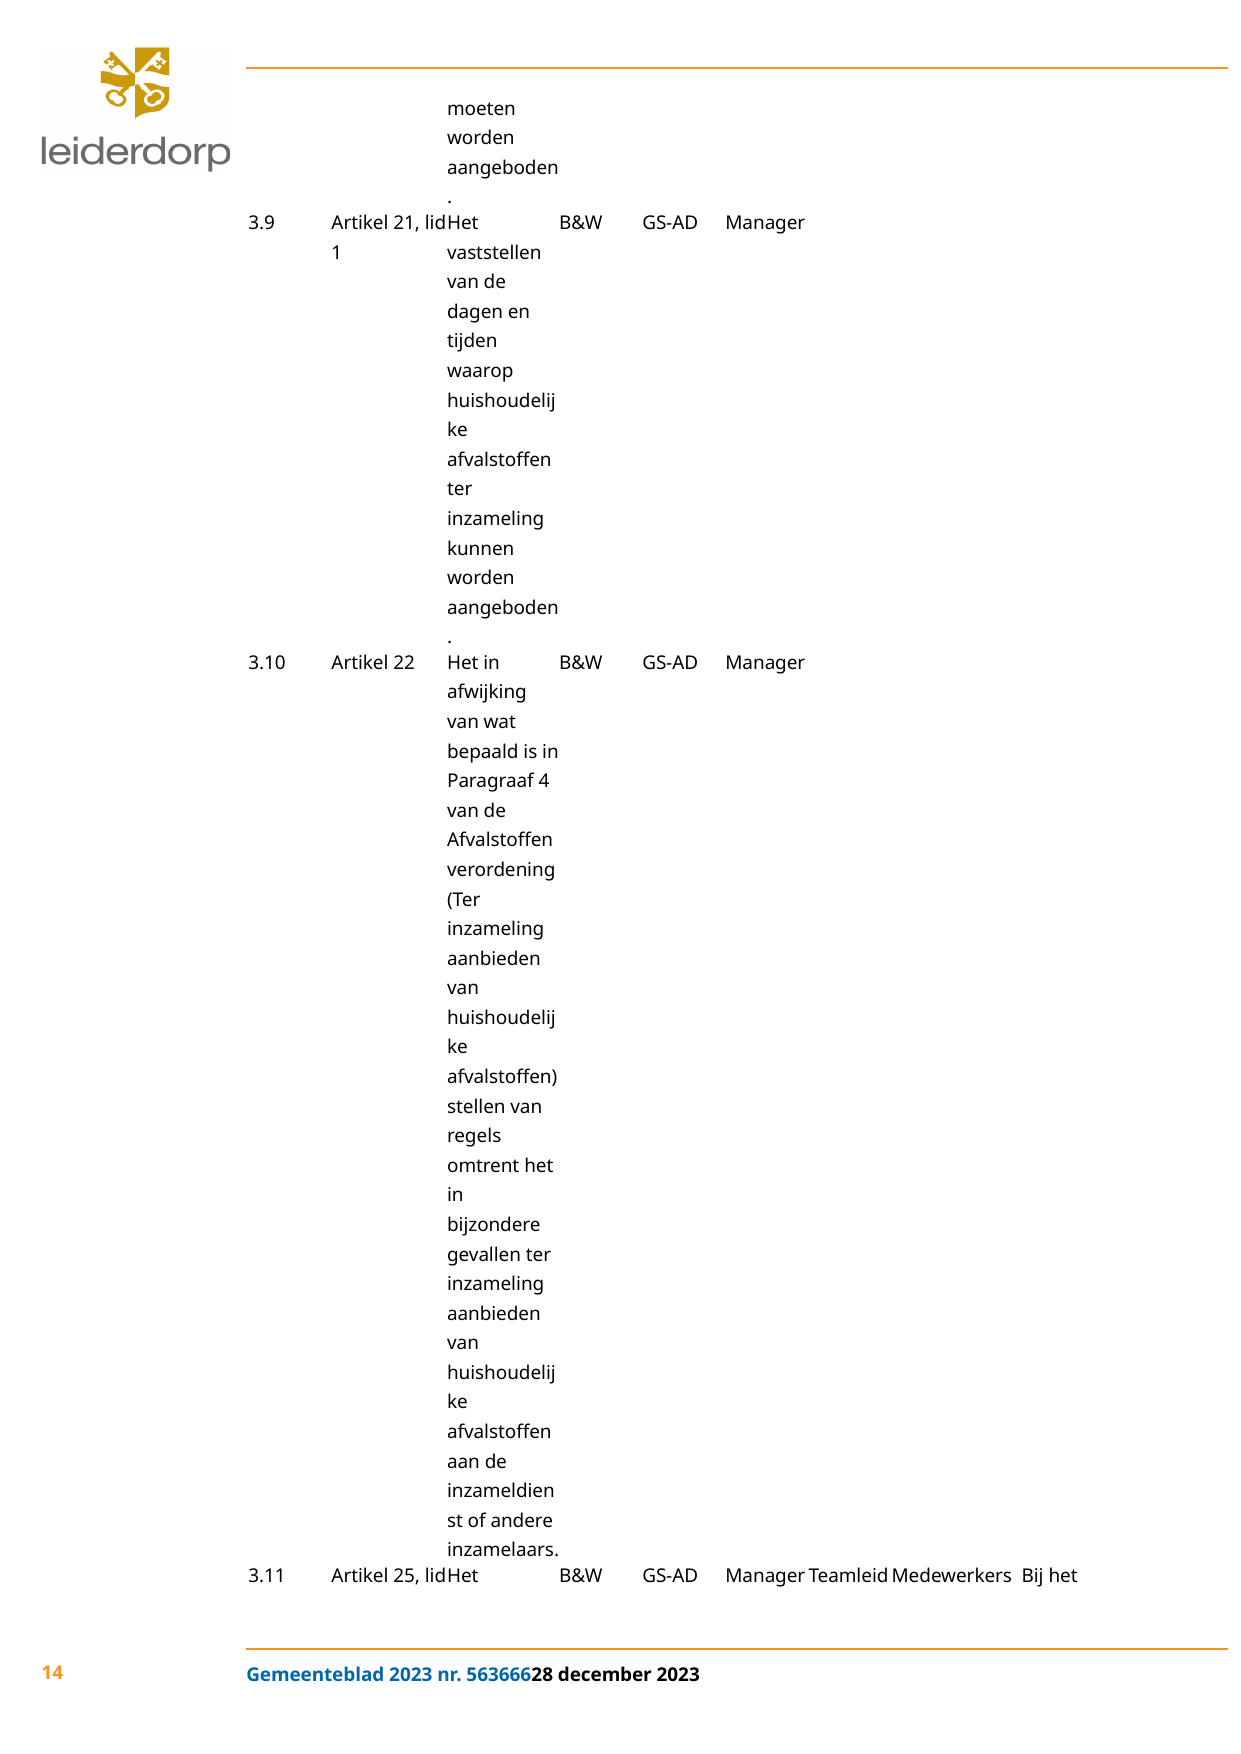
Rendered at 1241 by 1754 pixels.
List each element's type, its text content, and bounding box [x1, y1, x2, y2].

table_cell [808, 209, 891, 649]
table_cell [1021, 649, 1152, 1562]
table_cell 3.10 [248, 649, 331, 1562]
table_cell Manager [725, 209, 808, 649]
table_cell [891, 95, 1021, 209]
table_cell [642, 95, 725, 209]
table_cell [725, 95, 808, 209]
table_cell Manager [725, 1563, 808, 1588]
table_cell GS-AD [642, 209, 725, 649]
picture [41, 47, 231, 172]
table_cell B&W [559, 209, 642, 649]
table_cell [559, 95, 642, 209]
table_cell Het in afwijking van wat bepaald is in Paragraaf 4 van de Afvalstoffenverordening (Ter inzameling aanbieden van huishoudelijke afvalstoffen) stellen van regels omtrent het in bijzondere gevallen ter inzameling aanbieden van huishoudelijke afvalstoffen aan de inzameldienst of andere inzamelaars. [447, 649, 559, 1562]
table_cell moeten worden aangeboden. [447, 95, 559, 209]
table_cell [331, 95, 447, 209]
table_cell 3.9 [248, 209, 331, 649]
table_cell Teamleid [808, 1563, 891, 1588]
table_cell [1021, 95, 1152, 209]
table_cell Artikel 25, lid 2 [331, 1563, 447, 1588]
table_cell B&W [559, 649, 642, 1562]
table_cell Manager [725, 649, 808, 1562]
table_cell GS-AD [642, 649, 725, 1562]
table_cell [808, 95, 891, 209]
table_cell Artikel 22 [331, 649, 447, 1562]
table_cell [1021, 209, 1152, 649]
table_cell [891, 649, 1021, 1562]
table_cell GS-AD [642, 1563, 725, 1588]
table_cell B&W [559, 1563, 642, 1588]
table_cell [808, 649, 891, 1562]
table_cell Medewerkers [891, 1563, 1021, 1588]
table_cell [891, 209, 1021, 649]
table_cell 3.11 [248, 1563, 331, 1588]
table_cell Artikel 21, lid 1 [331, 209, 447, 649]
table_cell Bij het [1021, 1563, 1152, 1588]
table_cell Het vaststellen van de dagen en tijden waarop huishoudelijke afvalstoffen ter inzameling kunnen worden aangeboden. [447, 209, 559, 649]
table_cell [248, 95, 331, 209]
